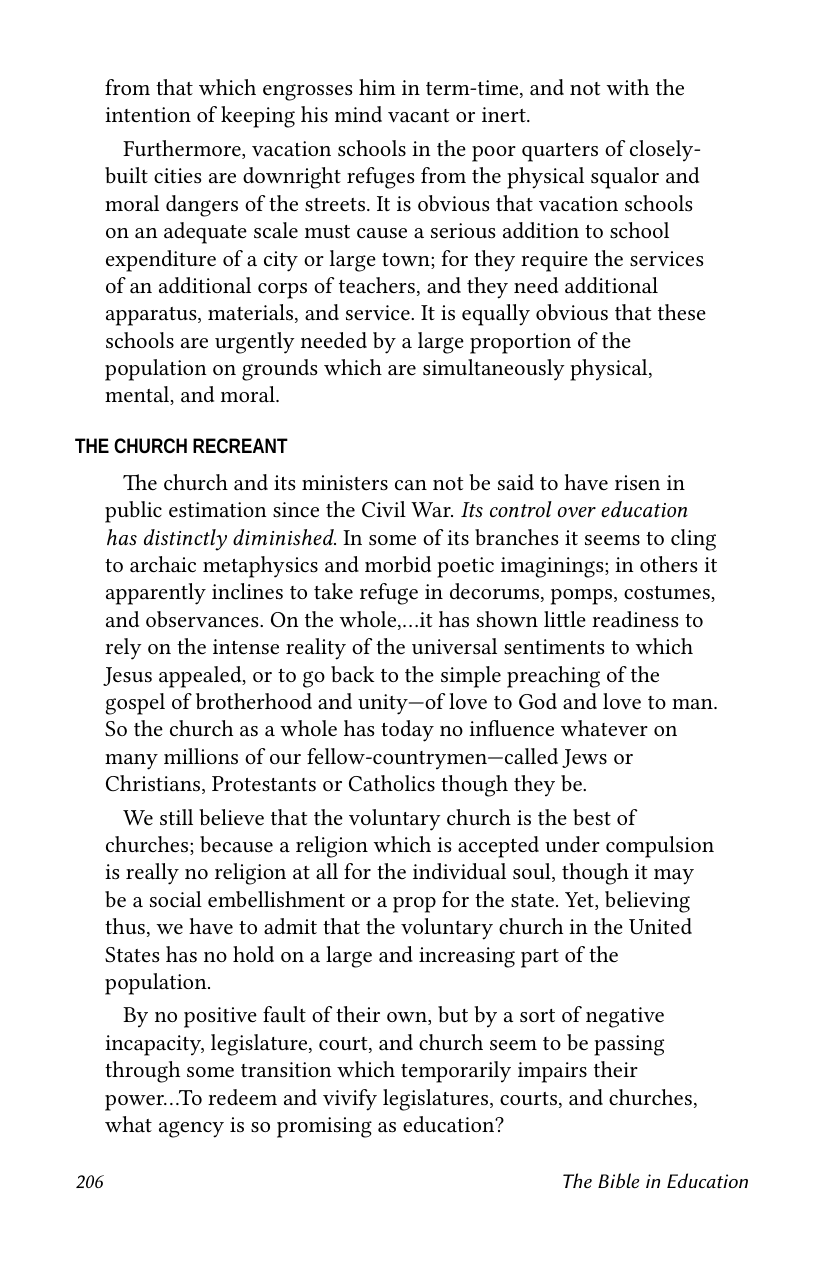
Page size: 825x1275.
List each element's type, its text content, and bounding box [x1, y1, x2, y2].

text The church and its ministers can not be said to have risen in public estimation since the Civil War. Its control over education has distinctly diminished. In some of its branches it seems to cling to archaic metaphysics and morbid poetic imaginings; in others it apparently inclines to take refuge in decorums, pomps, costumes, and observances. On the whole,...it has shown little readiness to rely on the intense reality of the universal sentiments to which Jesus appealed, or to go back to the simple preaching of the gospel of brotherhood and unity—of love to God and love to man. So the church as a whole has today no influence whatever on many millions of our fellow-countrymen—called Jews or Christians, Protestants or Catholics though they be. [105, 470, 720, 797]
text from that which engrosses him in term-time, and not with the intention of keeping his mind vacant or inert. [105, 75, 720, 128]
text We still believe that the voluntary church is the best of churches; because a religion which is accepted under compulsion is really no religion at all for the individual soul, though it may be a social embellishment or a prop for the state. Yet, believing thus, we have to admit that the voluntary church in the United States has no hold on a large and increasing part of the population. [105, 804, 720, 995]
subtitle The Church Recreant [75, 434, 750, 458]
text Furthermore, vacation schools in the poor quarters of closely-built cities are downright refuges from the physical squalor and moral dangers of the streets. It is obvious that vacation schools on an adequate scale must cause a serious addition to school expenditure of a city or large town; for they require the services of an additional corps of teachers, and they need additional apparatus, materials, and service. It is equally obvious that these schools are urgently needed by a large proportion of the population on grounds which are simultaneously physical, mental, and moral. [105, 136, 720, 408]
text By no positive fault of their own, but by a sort of negative incapacity, legislature, court, and church seem to be passing through some transition which temporarily impairs their power...To redeem and vivify legislatures, courts, and churches, what agency is so promising as education? [105, 1002, 720, 1138]
